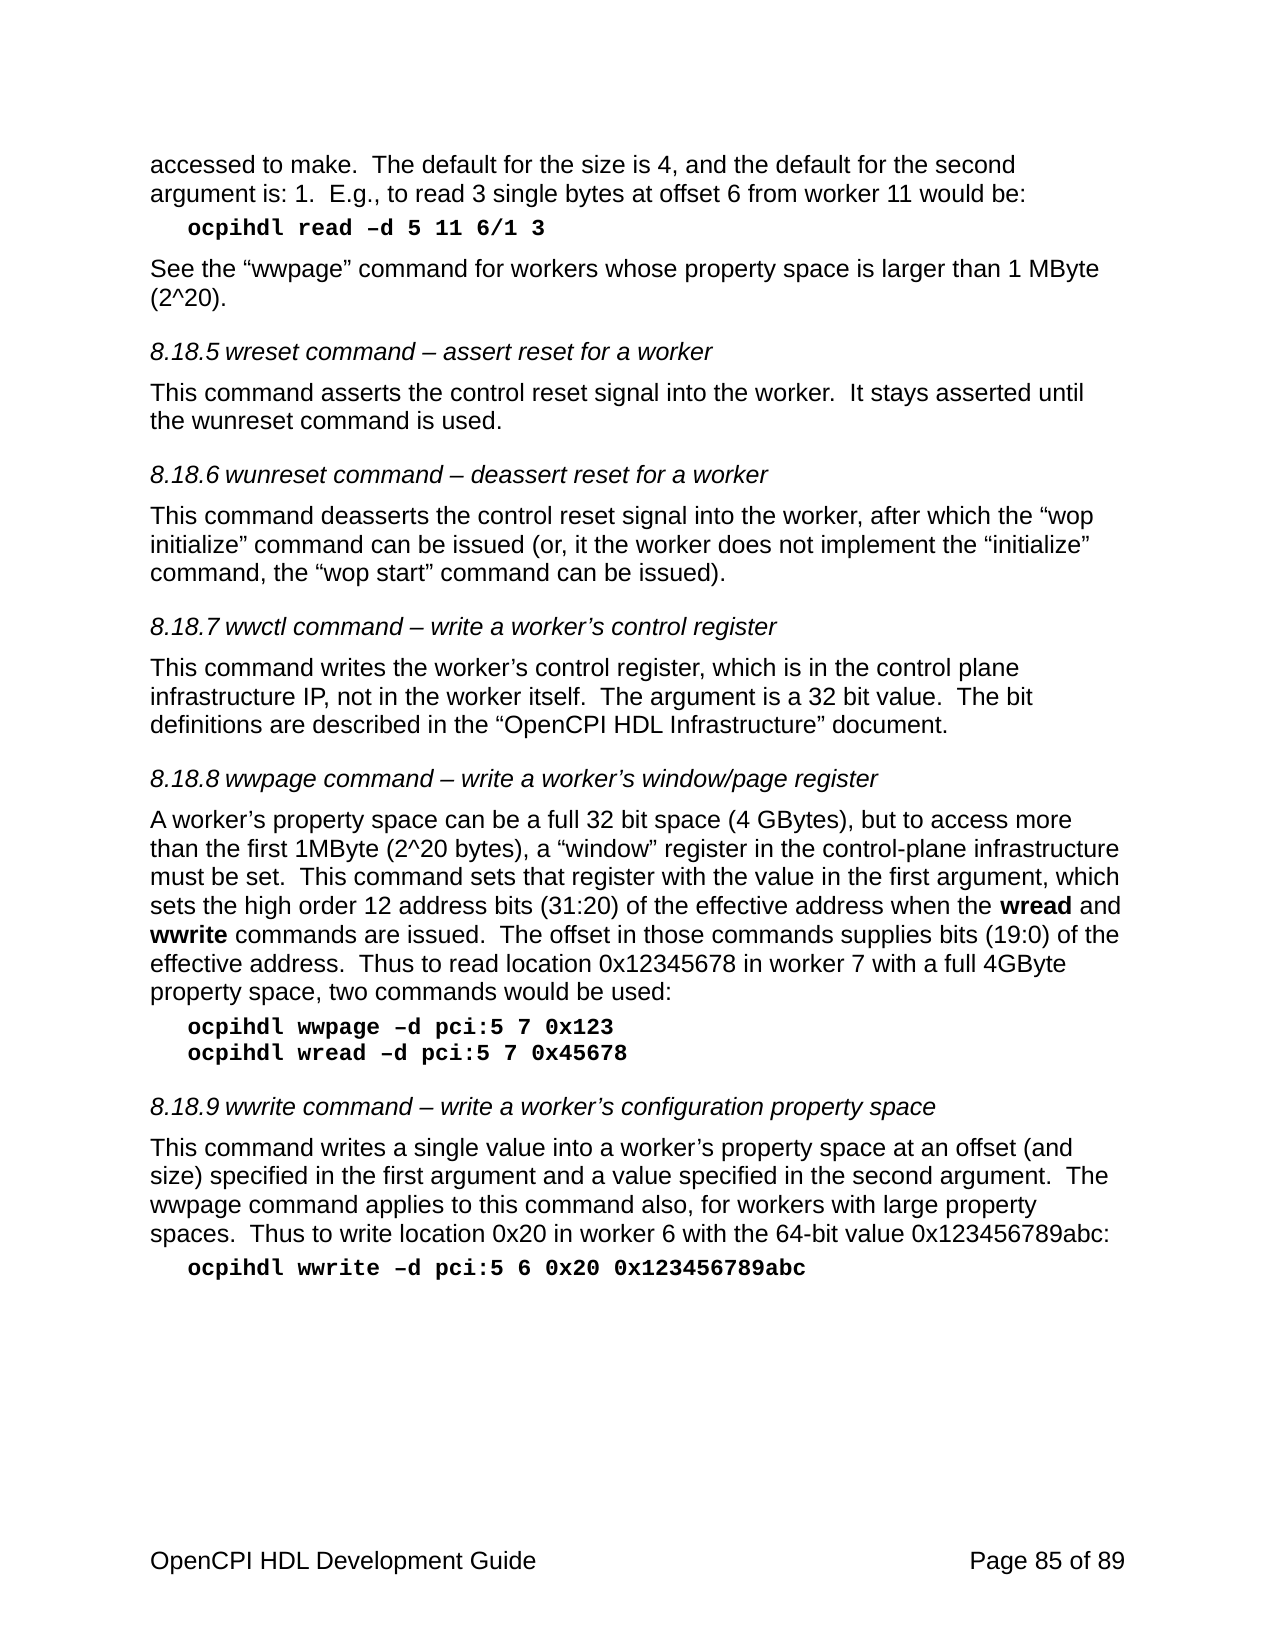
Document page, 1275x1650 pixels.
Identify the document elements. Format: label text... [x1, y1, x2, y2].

text This command deasserts the control reset signal into the worker, after which the “wop initialize” command can be issued (or, it the worker does not implement the “initialize” command, the “wop start” command can be issued). [150, 501, 1125, 587]
text accessed to make. The default for the size is 4, and the default for the second argument is: 1. E.g., to read 3 single bytes at offset 6 from worker 11 would be: [150, 150, 1125, 207]
text See the “wwpage” command for workers whose property space is larger than 1 MByte (2^20). [150, 254, 1125, 312]
subtitle wwrite command – write a worker’s configuration property space [150, 1092, 1125, 1121]
text A worker’s property space can be a full 32 bit space (4 GBytes), but to access more than the first 1MByte (2^20 bytes), a “window” register in the control-plane infrastructure must be set. This command sets that register with the value in the first argument, which sets the high order 12 address bits (31:20) of the effective address when the wread and wwrite commands are issued. The offset in those commands supplies bits (19:0) of the effective address. Thus to read location 0x12345678 in worker 7 with a full 4GByte property space, two commands would be used: [150, 805, 1125, 1006]
text This command writes the worker’s control register, which is in the control plane infrastructure IP, not in the worker itself. The argument is a 32 bit value. The bit definitions are described in the “OpenCPI HDL Infrastructure” document. [150, 653, 1125, 739]
subtitle wwpage command – write a worker’s window/page register [150, 764, 1125, 793]
text This command asserts the control reset signal into the worker. It stays asserted until the wunreset command is used. [150, 378, 1125, 435]
text ocpihdl read –d 5 11 6/1 3 [187, 216, 1125, 242]
subtitle wwctl command – write a worker’s control register [150, 612, 1125, 641]
text ocpihdl wwrite –d pci:5 6 0x20 0x123456789abc [187, 1257, 1125, 1282]
text ocpihdl wwpage –d pci:5 7 0x123 ocpihdl wread –d pci:5 7 0x45678 [187, 1015, 1125, 1067]
subtitle wunreset command – deassert reset for a worker [150, 460, 1125, 489]
subtitle wreset command – assert reset for a worker [150, 337, 1125, 366]
text This command writes a single value into a worker’s property space at an offset (and size) specified in the first argument and a value specified in the second argument. The wwpage command applies to this command also, for workers with large property spaces. Thus to write location 0x20 in worker 6 with the 64-bit value 0x123456789abc: [150, 1133, 1125, 1248]
